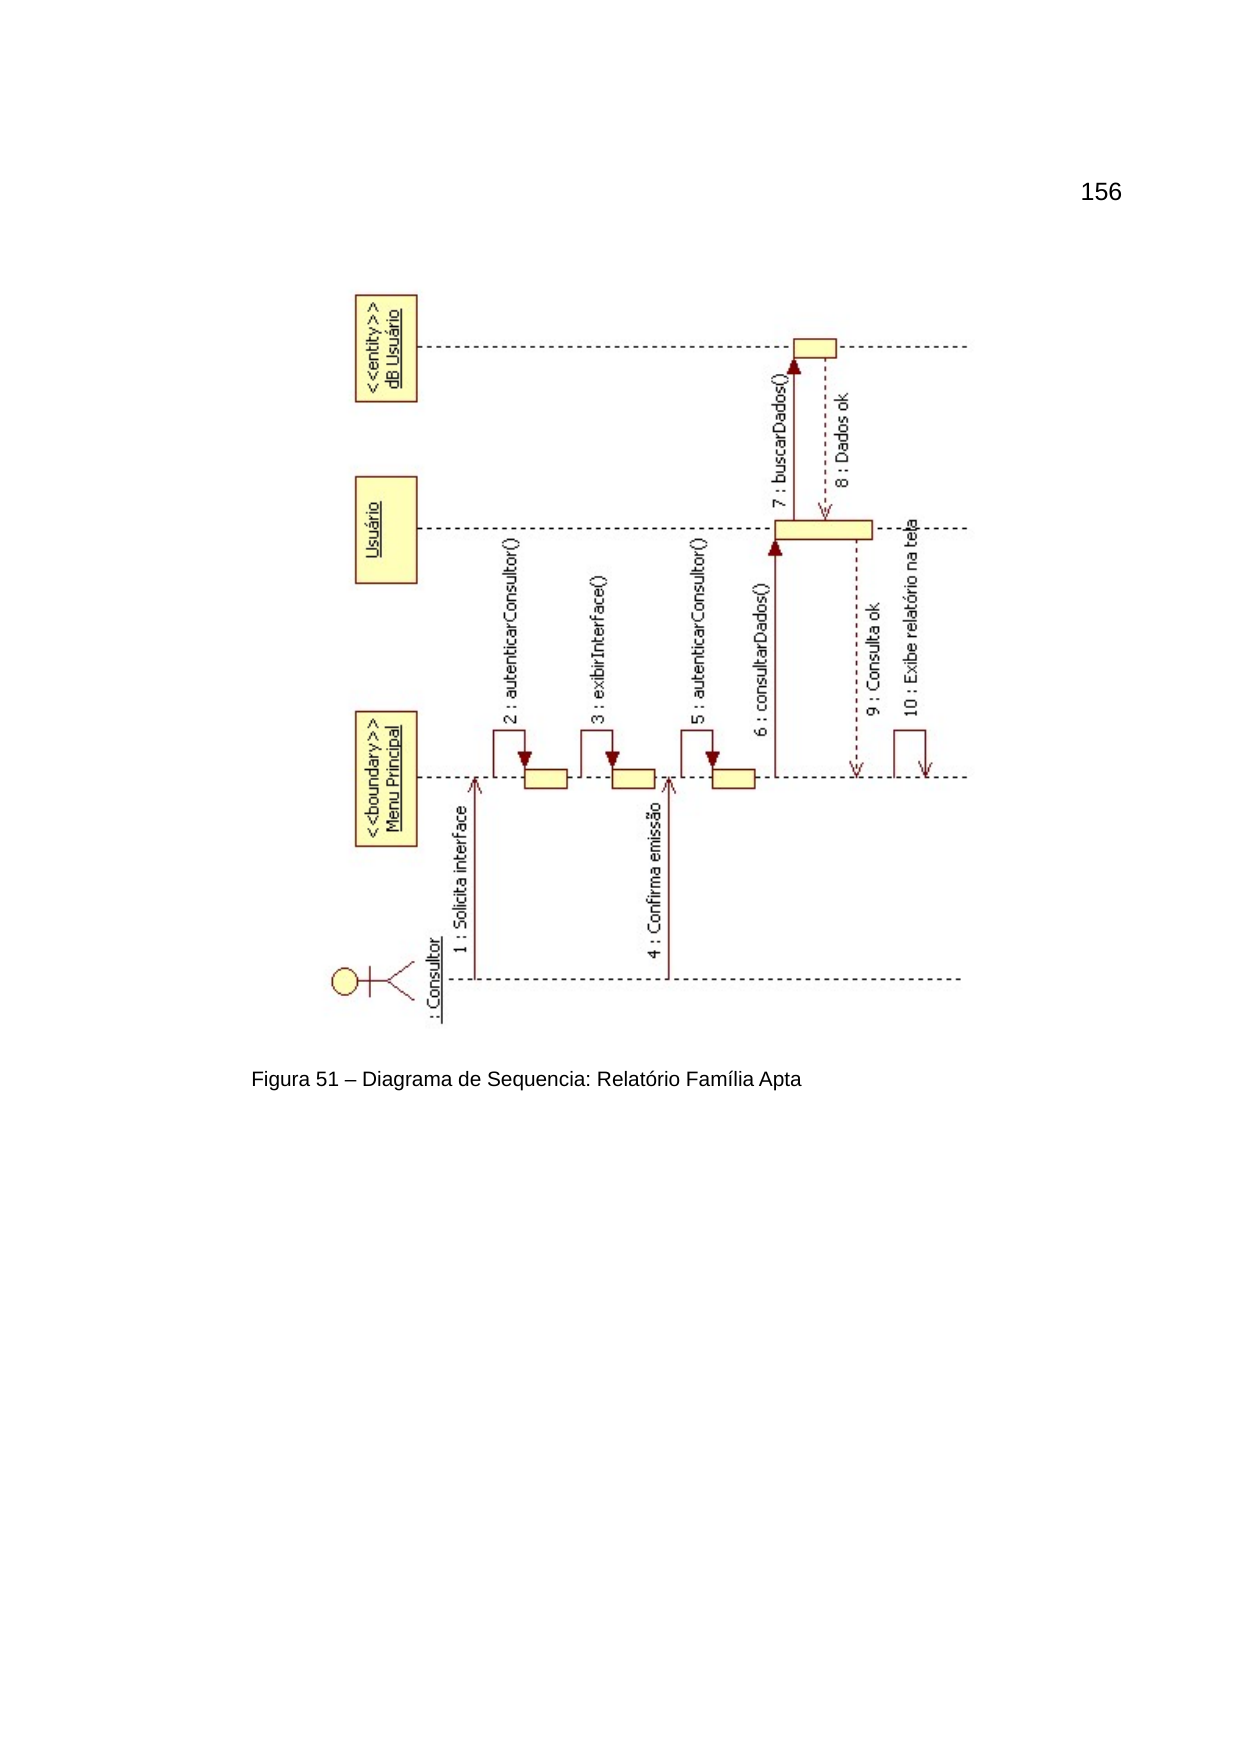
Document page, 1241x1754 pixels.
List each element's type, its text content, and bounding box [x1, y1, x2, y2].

picture [299, 265, 1000, 1068]
text Figura 51 – Diagrama de Sequencia: Relatório Família Apta [177, 1068, 1122, 1091]
